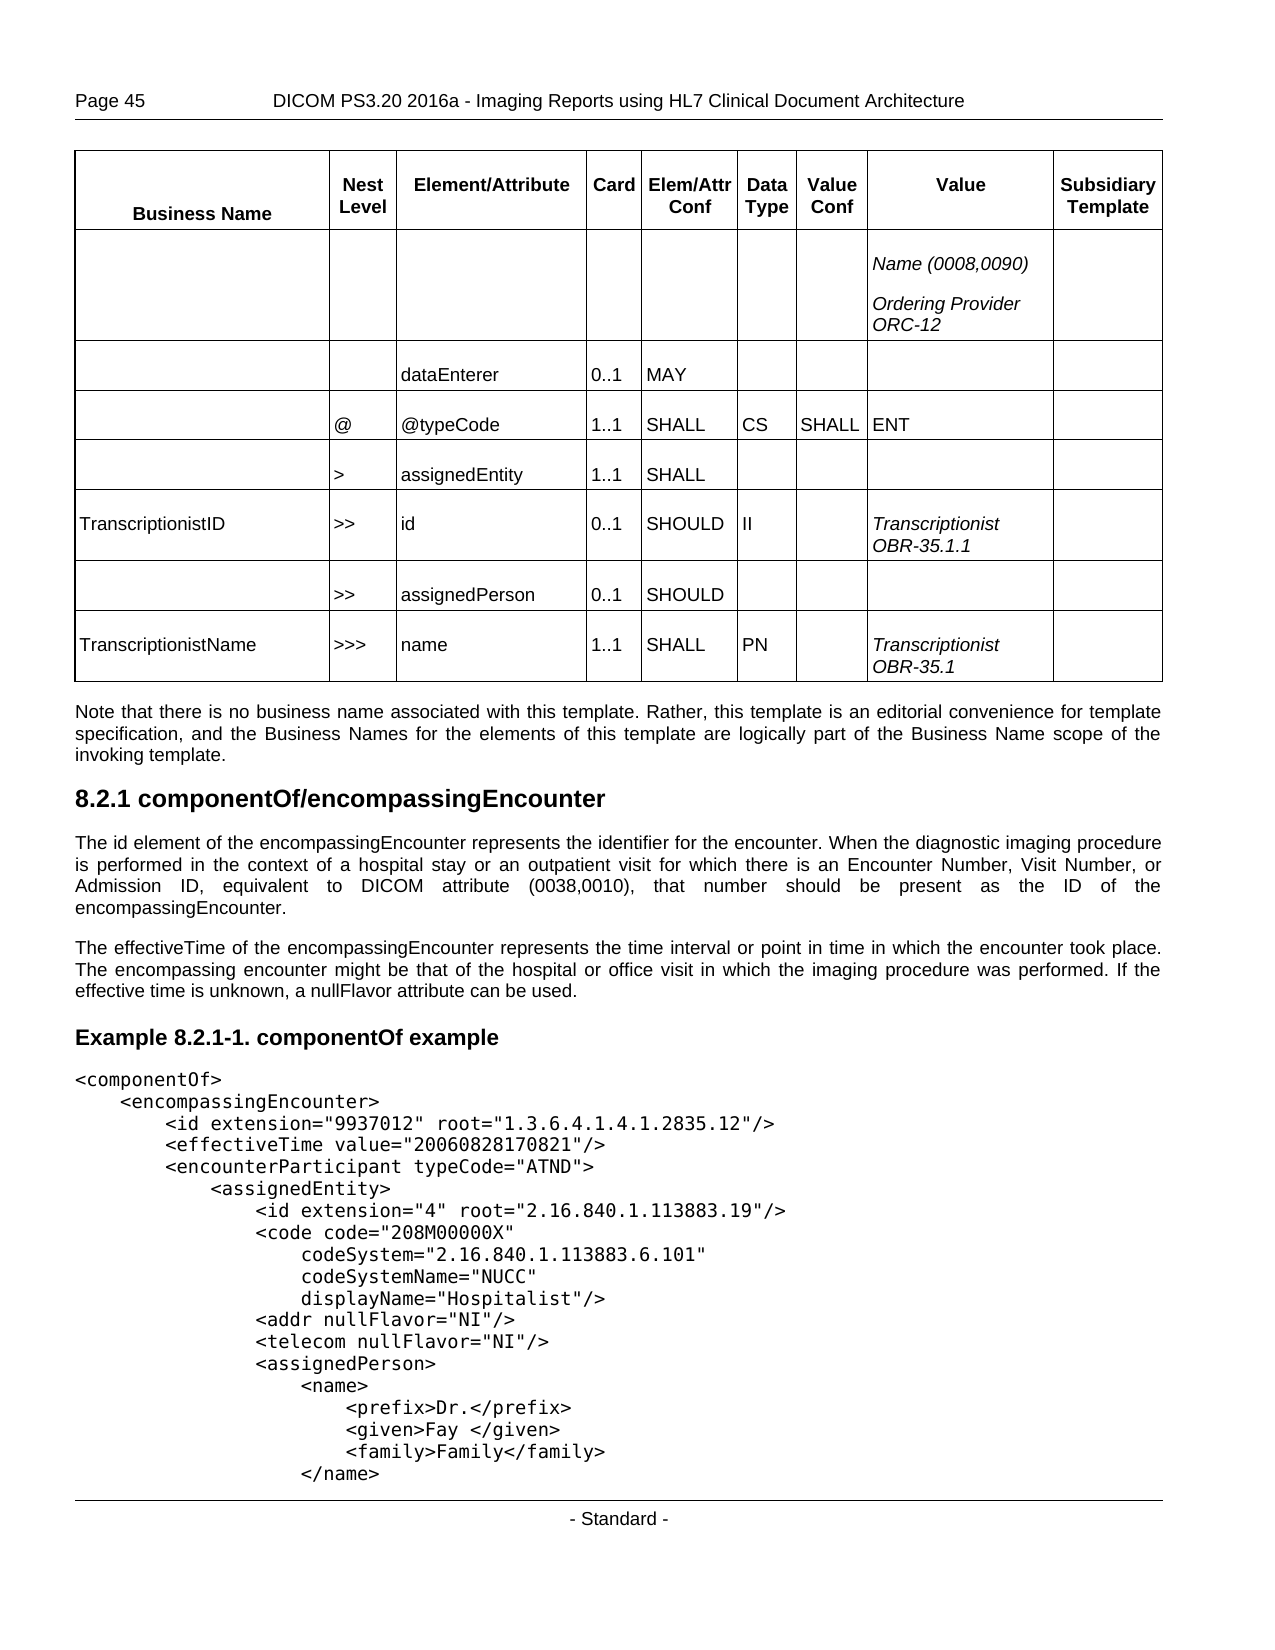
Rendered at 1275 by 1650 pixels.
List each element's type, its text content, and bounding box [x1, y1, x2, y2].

text The id element of the encompassingEncounter represents the identifier for the encounter. When the diagnostic imaging procedure is performed in the context of a hospital stay or an outpatient visit for which there is an Encounter Number, Visit Number, or Admission ID, equivalent to DICOM attribute (0038,0010), that number should be present as the ID of the encompassingEncounter. [75, 832, 1162, 918]
table_cell CS [738, 391, 796, 439]
table_cell SHOULD [642, 561, 737, 610]
table_cell [76, 391, 329, 439]
table_cell [587, 230, 641, 340]
table_cell [76, 230, 329, 340]
table_header Nest Level [330, 151, 396, 228]
table_cell SHALL [642, 391, 737, 439]
text Note that there is no business name associated with this template. Rather, this template is an editorial convenience for template specification, and the Business Names for the elements of this template are logically part of the Business Name scope of the invoking template. [75, 701, 1162, 766]
table_cell MAY [642, 341, 737, 390]
table_cell [797, 561, 867, 610]
table_cell PN [738, 611, 796, 681]
table_cell [797, 490, 867, 560]
table_cell [868, 341, 1053, 390]
table_cell >>> [330, 611, 396, 681]
table_header Data Type [738, 151, 796, 228]
table_cell 0..1 [587, 561, 641, 610]
table_cell >> [330, 561, 396, 610]
table_cell SHALL [642, 440, 737, 489]
table_cell 1..1 [587, 391, 641, 439]
table_cell [1054, 490, 1162, 560]
text 8.2.1 componentOf/encompassingEncounter [75, 784, 1162, 813]
table_cell Transcriptionist​ID [76, 490, 329, 560]
table_cell Name (0008,0090) Ordering Provider ORC-12 [868, 230, 1053, 340]
table_cell [797, 230, 867, 340]
table_cell assigned​Entity [397, 440, 586, 489]
table_cell [1054, 561, 1162, 610]
table_cell [868, 440, 1053, 489]
table_cell II [738, 490, 796, 560]
table_cell >> [330, 490, 396, 560]
text The effectiveTime of the encompassingEncounter represents the time interval or point in time in which the encounter took place. The encompassing encounter might be that of the hospital or office visit in which the imaging procedure was performed. If the effective time is unknown, a nullFlavor attribute can be used. [75, 937, 1162, 1002]
table_cell [330, 341, 396, 390]
table_cell [76, 440, 329, 489]
table_cell [738, 341, 796, 390]
table_header Element/​Attribute [397, 151, 586, 228]
table_cell @typeCode [397, 391, 586, 439]
table_cell id [397, 490, 586, 560]
table_header Card [587, 151, 641, 228]
table_header Subsidiary Template [1054, 151, 1162, 228]
table_cell Transcriptionist OBR-35.1.1 [868, 490, 1053, 560]
table_cell [76, 561, 329, 610]
table_cell 0..1 [587, 341, 641, 390]
table_cell [1054, 440, 1162, 489]
table_header Value Conf [797, 151, 867, 228]
table_header Value [868, 151, 1053, 228]
table_cell [1054, 341, 1162, 390]
table_cell [738, 230, 796, 340]
table_cell [738, 440, 796, 489]
table_cell > [330, 440, 396, 489]
text <componentOf> <encompassingEncounter> <id extension="9937012" root="1.3.6.4.1.4.1.2835.12"/> <effectiveTime value="20060828170821"/> <encounterParticipant typeCode="ATND"> <assignedEntity> <id extension="4" root="2.16.840.1.113883.19"/> <code code="208M00000X" codeSystem="2.16.840.1.113883.6.101" codeSystemName="NUCC" displayName="Hospitalist"/> <addr nullFlavor="NI"/> <telecom nullFlavor="NI"/> <assignedPerson> <name> <prefix>Dr.</prefix> <given>Fay </given> <family>Family</family> </name> [75, 1069, 1162, 1484]
table_header Elem/Attr Conf [642, 151, 737, 228]
table_cell assigned​Person [397, 561, 586, 610]
table_cell [642, 230, 737, 340]
table_cell ENT [868, 391, 1053, 439]
table_cell [797, 611, 867, 681]
table_header Business Name [76, 151, 329, 228]
table_cell name [397, 611, 586, 681]
table_cell SHALL [797, 391, 867, 439]
table_cell SHALL [642, 611, 737, 681]
table_cell 1..1 [587, 611, 641, 681]
table_cell [868, 561, 1053, 610]
table_cell [738, 561, 796, 610]
table_cell 1..1 [587, 440, 641, 489]
table_cell @ [330, 391, 396, 439]
table_cell [330, 230, 396, 340]
table_cell [797, 341, 867, 390]
table_cell [1054, 391, 1162, 439]
table_cell Transcriptionist​Name [76, 611, 329, 681]
table_cell [76, 341, 329, 390]
table_cell 0..1 [587, 490, 641, 560]
table_cell [1054, 230, 1162, 340]
table_cell [797, 440, 867, 489]
table_cell SHOULD [642, 490, 737, 560]
table_cell [1054, 611, 1162, 681]
table_cell [397, 230, 586, 340]
table_cell Transcriptionist OBR-35.1 [868, 611, 1053, 681]
text Example 8.2.1-1. componentOf example [75, 1024, 1162, 1050]
table_cell data​Enterer [397, 341, 586, 390]
